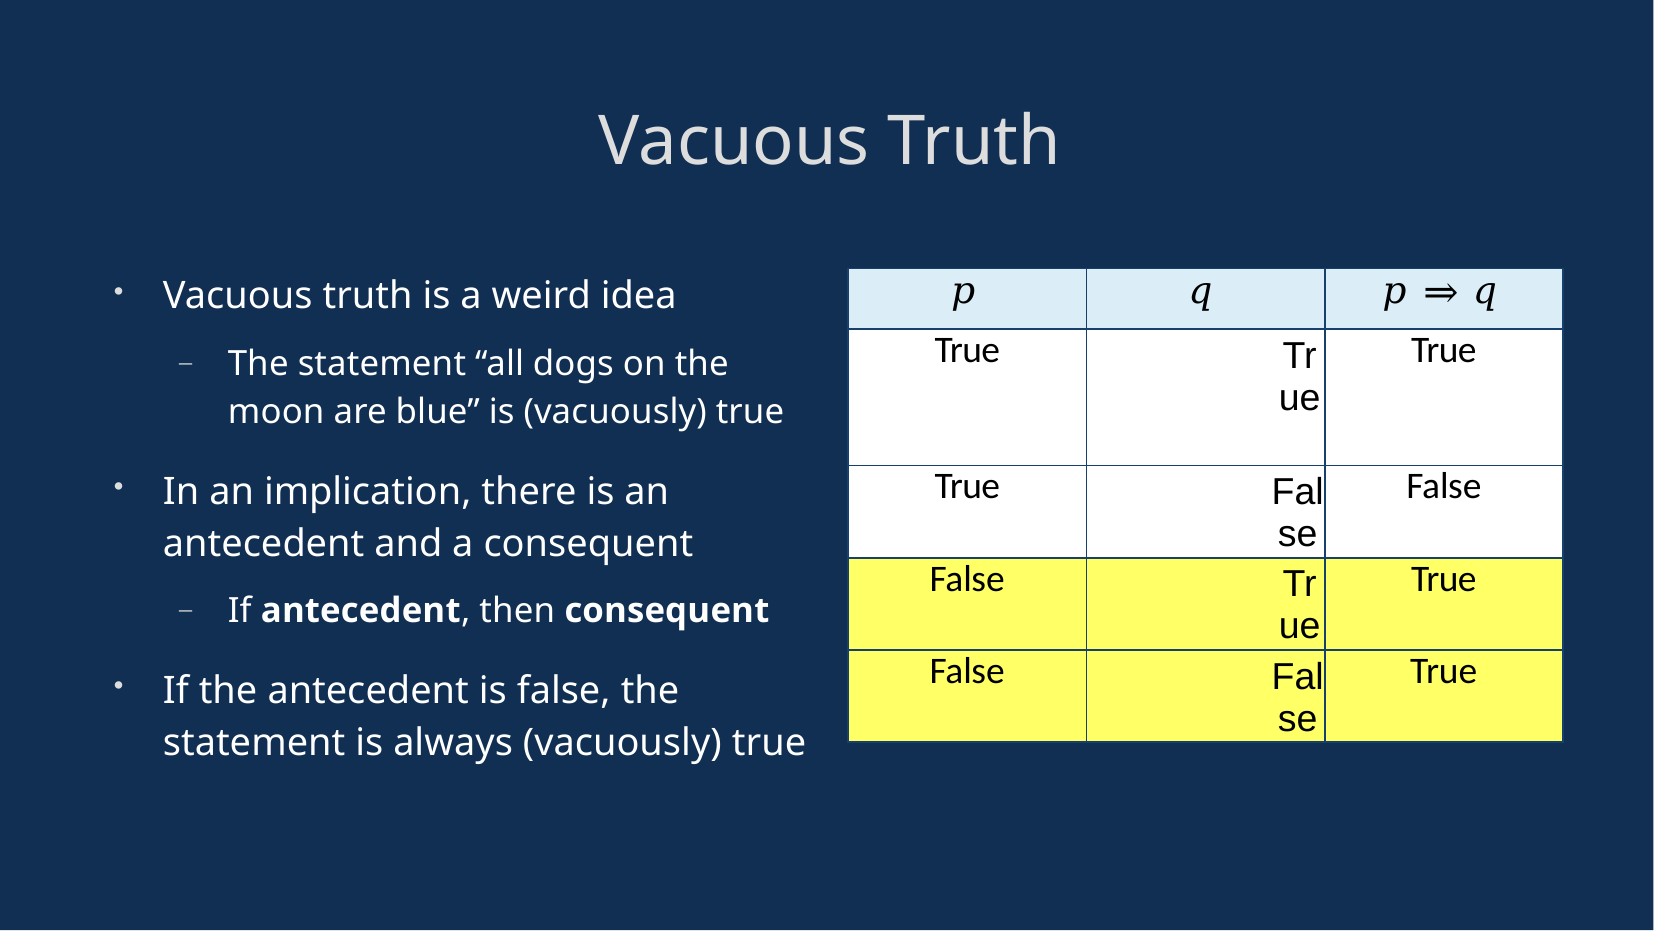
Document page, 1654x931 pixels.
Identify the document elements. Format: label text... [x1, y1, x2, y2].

table_cell False [1087, 651, 1324, 741]
table_cell True [849, 466, 1086, 557]
table_cell True [1087, 559, 1324, 649]
list Vacuous truth is a weird idea The statement “all dogs on the moon are blue” is (vacuously) true In an implication, there is an antecedent and a consequent If antecedent, then consequent If the antecedent is false, the statement is always (vacuously) true [97, 268, 813, 806]
table_cell True [1087, 330, 1324, 465]
table_cell False [1326, 466, 1562, 557]
table_cell True [849, 330, 1086, 465]
table_header 𝑝 [849, 269, 1086, 328]
table_header 𝑞 [1087, 269, 1324, 328]
table_cell True [1326, 330, 1562, 465]
table_header 𝑝 ⇒ 𝑞 [1326, 269, 1562, 328]
table_cell False [849, 651, 1086, 741]
table_cell True [1326, 559, 1562, 649]
title Vacuous Truth [97, 56, 1563, 220]
table_cell True [1326, 651, 1562, 741]
table_cell False [1087, 466, 1324, 557]
table_cell False [849, 559, 1086, 649]
